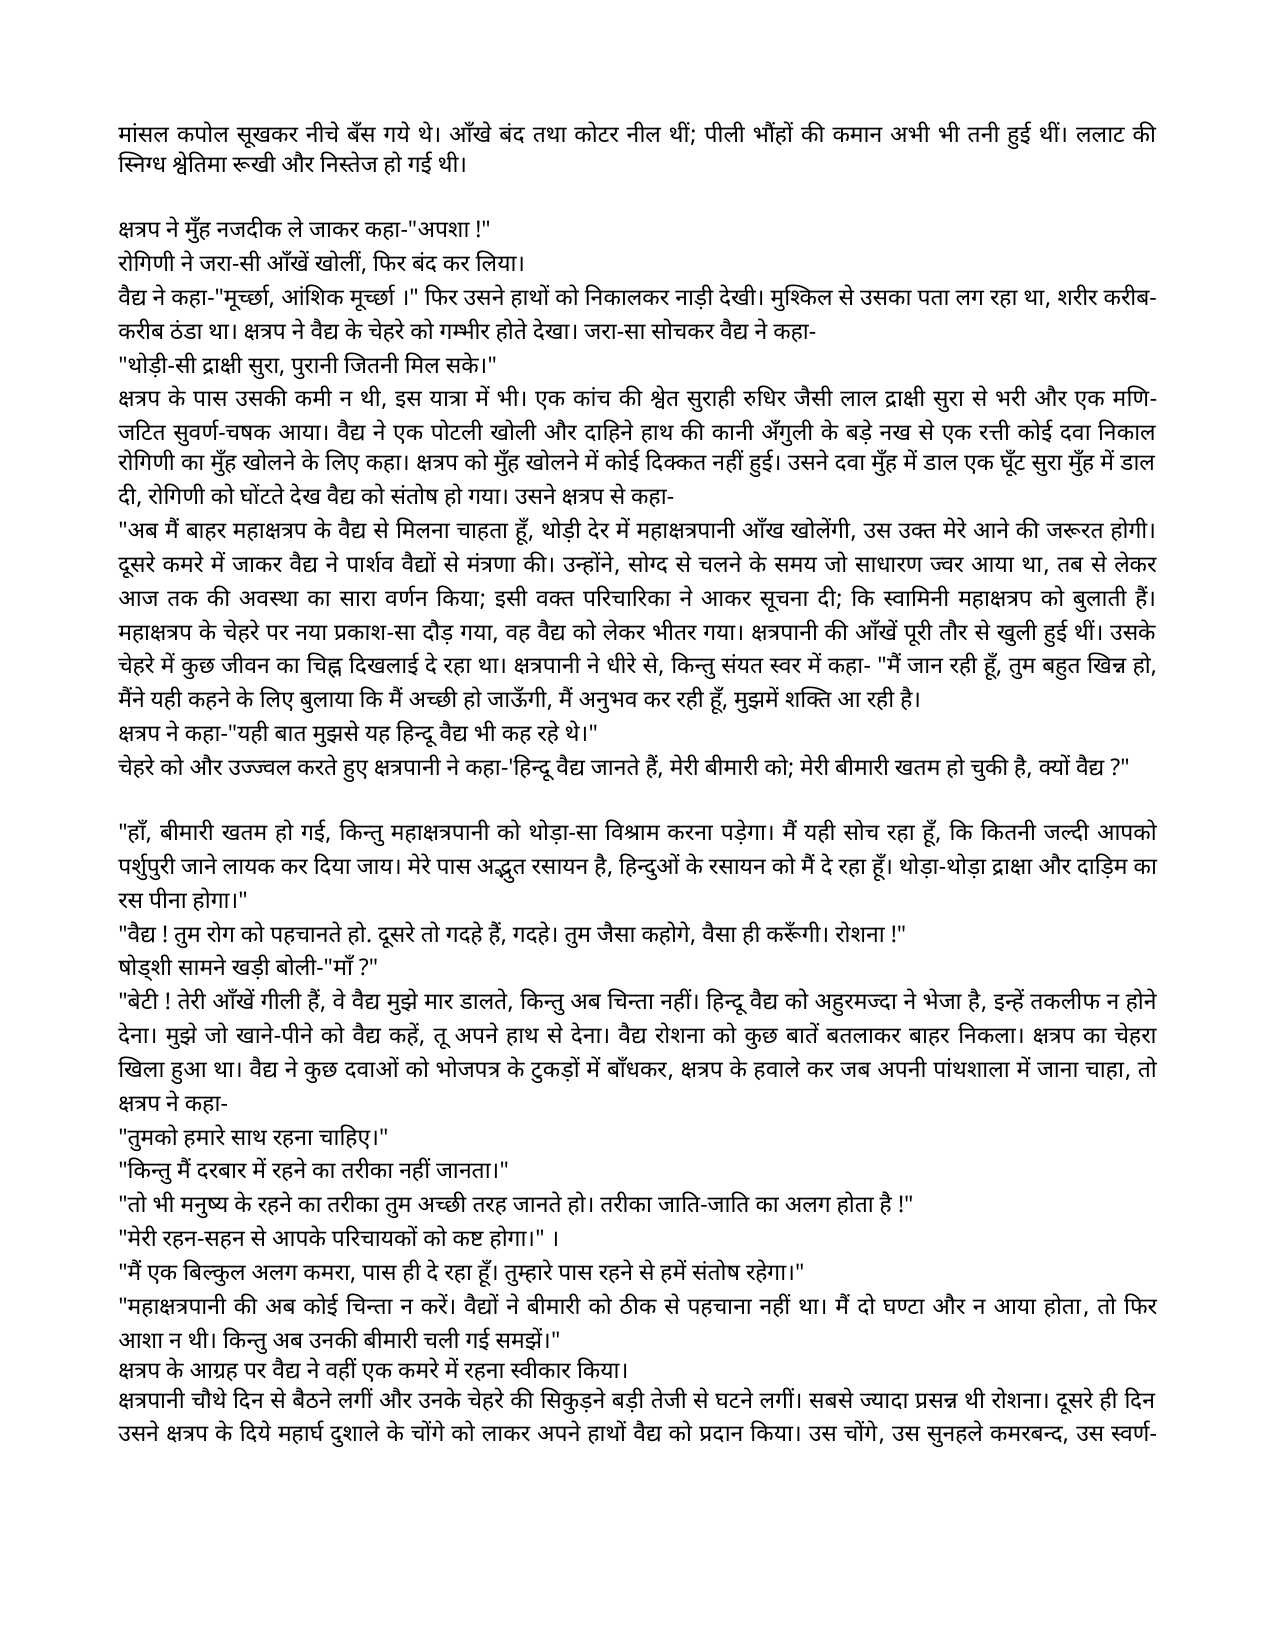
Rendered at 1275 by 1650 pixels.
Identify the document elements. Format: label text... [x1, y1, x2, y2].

text क्षत्रप के पास उसकी कमी न थी, इस यात्रा में भी। एक कांच की श्वेत सुराही रुधिर जैसी लाल द्राक्षी सुरा से भरी और एक मणि-जटित सुवर्ण-चषक आया। वैद्य ने एक पोटली खोली और दाहिने हाथ की कानी अँगुली के बड़े नख से एक रत्ती कोई दवा निकाल रोगिणी का मुँह खोलने के लिए कहा। क्षत्रप को मुँह खोलने में कोई दिक्कत नहीं हुई। उसने दवा मुँह में डाल एक घूँट सुरा मुँह में डाल दी, रोगिणी को घोंटते देख वैद्य को संतोष हो गया। उसने क्षत्रप से कहा- [118, 382, 1157, 514]
text "मैं एक बिल्कुल अलग कमरा, पास ही दे रहा हूँ। तुम्हारे पास रहने से हमें संतोष रहेगा।" [118, 1256, 1157, 1290]
text "बेटी ! तेरी आँखें गीली हैं, वे वैद्य मुझे मार डालते, किन्तु अब चिन्ता नहीं। हिन्दू वैद्य को अहुरमज्दा ने भेजा है, इन्हें तकलीफ न होने देना। मुझे जो खाने-पीने को वैद्य कहें, तू अपने हाथ से देना। वैद्य रोशना को कुछ बातें बतलाकर बाहर निकला। क्षत्रप का चेहरा खिला हुआ था। वैद्य ने कुछ दवाओं को भोजपत्र के टुकड़ों में बाँधकर, क्षत्रप के हवाले कर जब अपनी पांथशाला में जाना चाहा, तो क्षत्रप ने कहा- [118, 985, 1157, 1121]
text क्षत्रप के आग्रह पर वैद्य ने वहीं एक कमरे में रहना स्वीकार किया। [118, 1358, 1157, 1387]
text "किन्तु मैं दरबार में रहने का तरीका नहीं जानता।" [118, 1154, 1157, 1188]
text "थोड़ी-सी द्राक्षी सुरा, पुरानी जितनी मिल सके।" [118, 348, 1157, 382]
text चेहरे को और उज्ज्वल करते हुए क्षत्रपानी ने कहा-'हिन्दू वैद्य जानते हैं, मेरी बीमारी को; मेरी बीमारी खतम हो चुकी है, क्यों वैद्य ?" [118, 751, 1157, 785]
text वैद्य ने कहा-"मूर्च्छा, आंशिक मूर्च्छा ।" फिर उसने हाथों को निकालकर नाड़ी देखी। मुश्किल से उसका पता लग रहा था, शरीर करीब-करीब ठंडा था। क्षत्रप ने वैद्य के चेहरे को गम्भीर होते देखा। जरा-सा सोचकर वैद्य ने कहा- [118, 281, 1157, 348]
text क्षत्रपानी चौथे दिन से बैठने लगीं और उनके चेहरे की सिकुड़ने बड़ी तेजी से घटने लगीं। सबसे ज्यादा प्रसन्न थी रोशना। दूसरे ही दिन उसने क्षत्रप के दिये महार्घ दुशाले के चोंगे को लाकर अपने हाथों वैद्य को प्रदान किया। उस चोंगे, उस सुनहले कमरबन्द, उस स्वर्ण- [118, 1387, 1157, 1451]
text "महाक्षत्रपानी की अब कोई चिन्ता न करें। वैद्यों ने बीमारी को ठीक से पहचाना नहीं था। मैं दो घण्टा और न आया होता, तो फिर आशा न थी। किन्तु अब उनकी बीमारी चली गई समझें।" [118, 1290, 1157, 1358]
text रोगिणी ने जरा-सी आँखें खोलीं, फिर बंद कर लिया। [118, 247, 1157, 281]
text षोड्शी सामने खड़ी बोली-"माँ ?" [118, 951, 1157, 985]
text "तुमको हमारे साथ रहना चाहिए।" [118, 1121, 1157, 1154]
text "हाँ, बीमारी खतम हो गई, किन्तु महाक्षत्रपानी को थोड़ा-सा विश्राम करना पड़ेगा। मैं यही सोच रहा हूँ, कि कितनी जल्दी आपको पर्शुपुरी जाने लायक कर दिया जाय। मेरे पास अद्भुत रसायन है, हिन्दुओं के रसायन को मैं दे रहा हूँ। थोड़ा-थोड़ा द्राक्षा और दाड़िम का रस पीना होगा।" [118, 816, 1157, 917]
text "वैद्य ! तुम रोग को पहचानते हो. दूसरे तो गदहे हैं, गदहे। तुम जैसा कहोगे, वैसा ही करूँगी। रोशना !" [118, 917, 1157, 951]
text "तो भी मनुष्य के रहने का तरीका तुम अच्छी तरह जानते हो। तरीका जाति-जाति का अलग होता है !" [118, 1188, 1157, 1222]
text क्षत्रप ने मुँह नजदीक ले जाकर कहा-"अपशा !" [118, 213, 1157, 247]
text "मेरी रहन-सहन से आपके परिचायकों को कष्ट होगा।" । [118, 1222, 1157, 1256]
text क्षत्रप ने कहा-"यही बात मुझसे यह हिन्दू वैद्य भी कह रहे थे।" [118, 717, 1157, 751]
text मांसल कपोल सूखकर नीचे बँस गये थे। आँखे बंद तथा कोटर नील थीं; पीली भौंहों की कमान अभी भी तनी हुई थीं। ललाट की स्निग्ध श्वेतिमा रूखी और निस्तेज हो गई थी। [118, 118, 1157, 182]
text "अब मैं बाहर महाक्षत्रप के वैद्य से मिलना चाहता हूँ, थोड़ी देर में महाक्षत्रपानी आँख खोलेंगी, उस उक्त मेरे आने की जरूरत होगी। दूसरे कमरे में जाकर वैद्य ने पार्शव वैद्यों से मंत्रणा की। उन्होंने, सोग्द से चलने के समय जो साधारण ज्वर आया था, तब से लेकर आज तक की अवस्था का सारा वर्णन किया; इसी वक्त परिचारिका ने आकर सूचना दी; कि स्वामिनी महाक्षत्रप को बुलाती हैं। महाक्षत्रप के चेहरे पर नया प्रकाश-सा दौड़ गया, वह वैद्य को लेकर भीतर गया। क्षत्रपानी की आँखें पूरी तौर से खुली हुई थीं। उसके चेहरे में कुछ जीवन का चिह्न दिखलाई दे रहा था। क्षत्रपानी ने धीरे से, किन्तु संयत स्वर में कहा- "मैं जान रही हूँ, तुम बहुत खिन्न हो, मैंने यही कहने के लिए बुलाया कि मैं अच्छी हो जाऊँगी, मैं अनुभव कर रही हूँ, मुझमें शक्ति आ रही है। [118, 514, 1157, 717]
